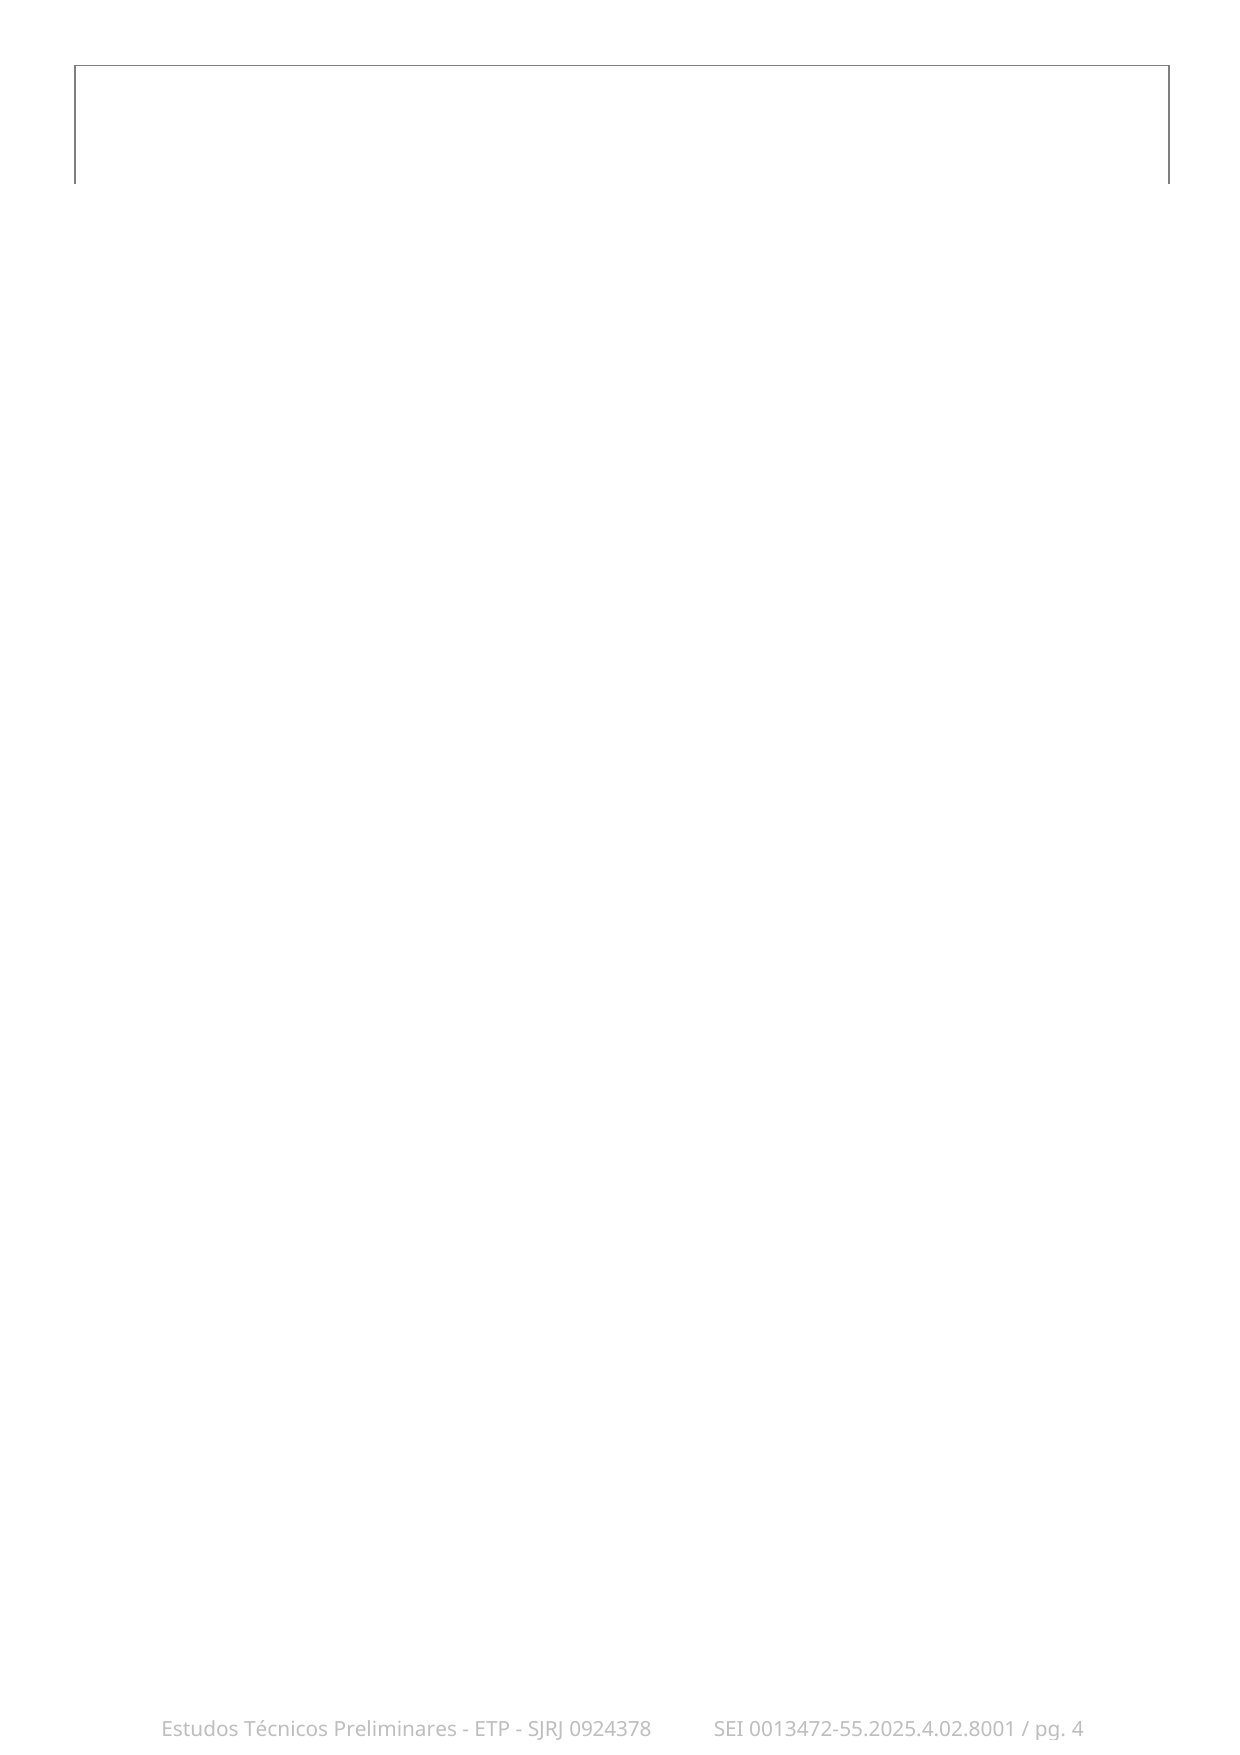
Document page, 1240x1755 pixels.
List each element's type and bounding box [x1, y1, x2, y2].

table_cell [76, 66, 1168, 184]
